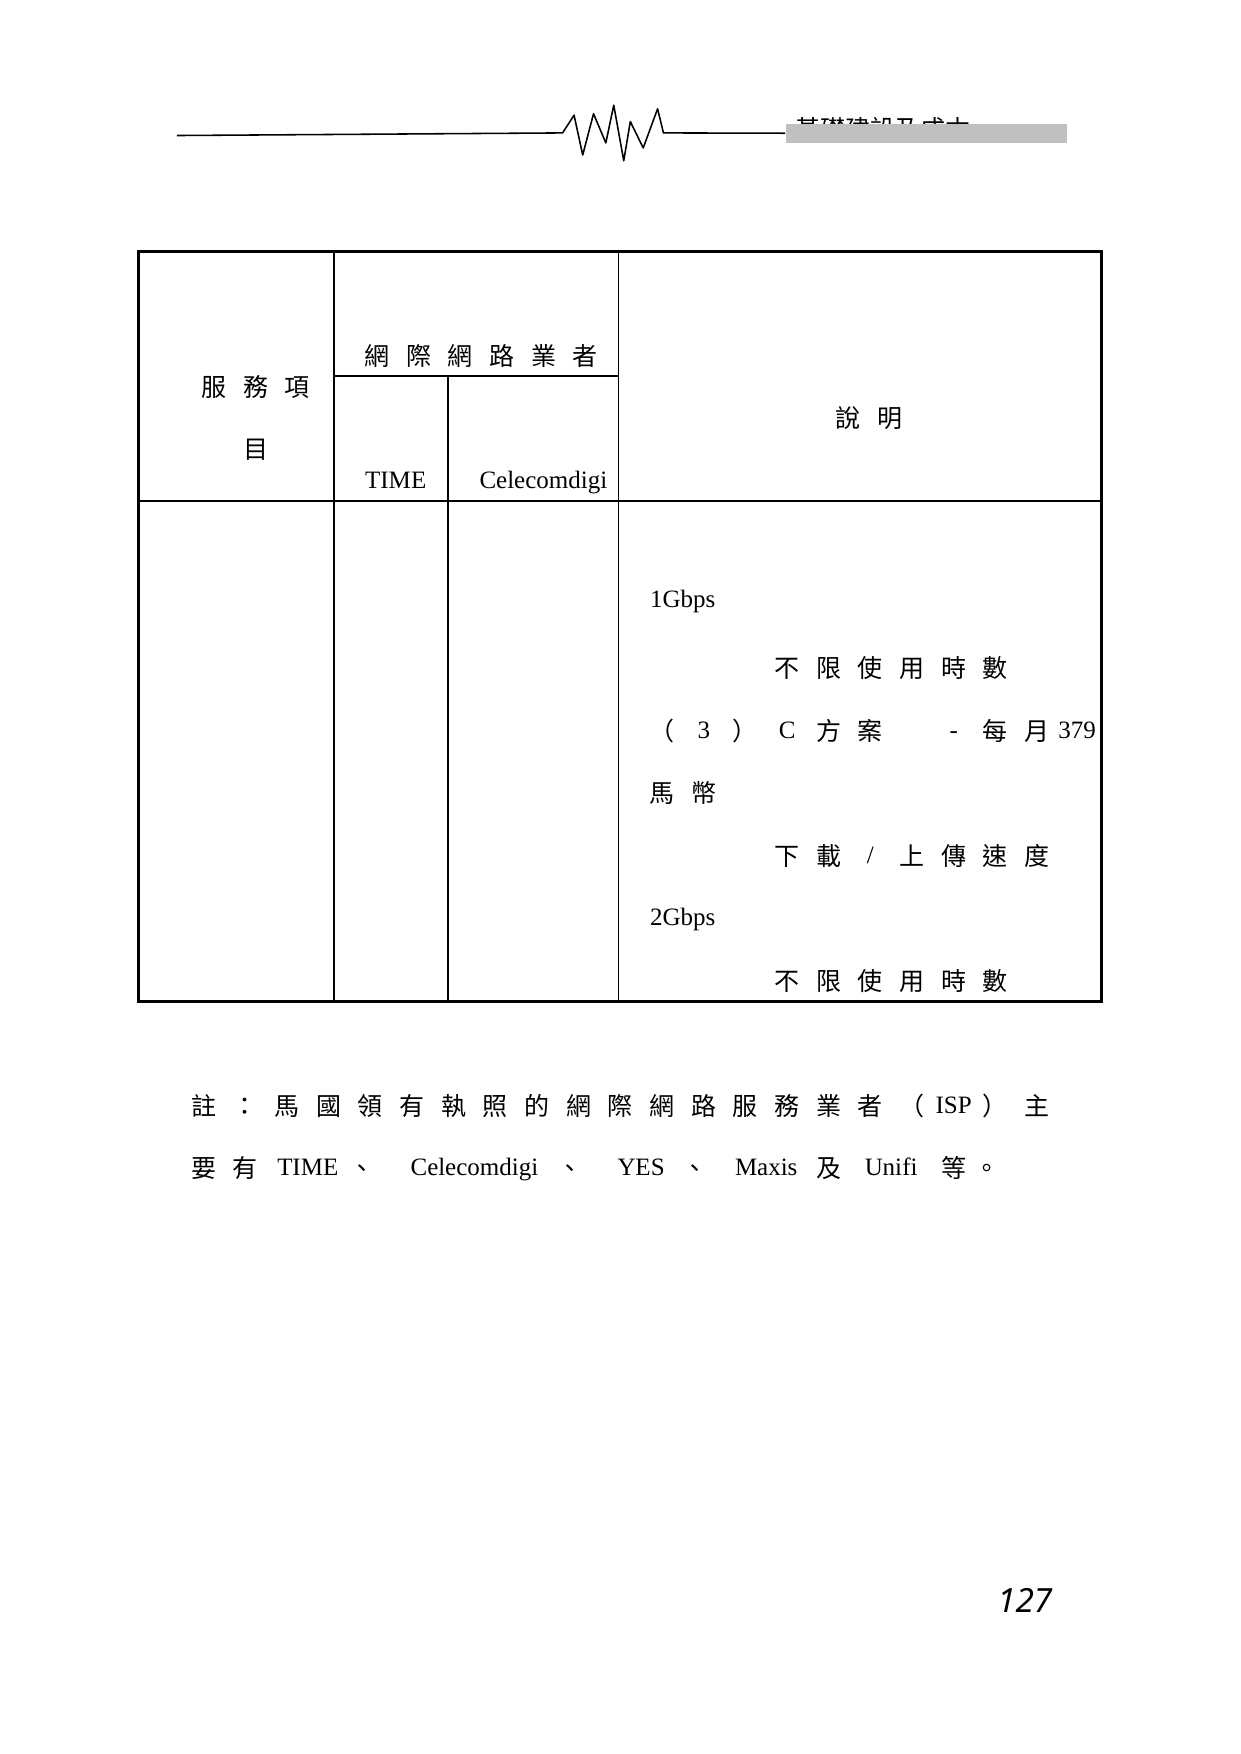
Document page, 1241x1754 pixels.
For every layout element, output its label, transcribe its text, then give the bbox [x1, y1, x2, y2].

table_cell [335, 502, 447, 1000]
text 註：馬國領有執照的網際網路服務業者（ISP）主要有TIME、Celecomdigi、YES、Maxis及Unifi等。 [183, 1063, 1058, 1188]
table_cell [140, 502, 333, 1000]
table_cell Celecomdigi [449, 377, 618, 500]
table_header 服務項目 [140, 253, 333, 500]
table_cell [449, 502, 618, 1000]
table_header 說明 [619, 253, 1100, 500]
table_header 網際網路業者 [335, 253, 618, 375]
table_cell 1Gbps 不限使用時數 （3）C方案 -每月379馬幣 下載/上傳速度2Gbps 不限使用時數 [619, 502, 1100, 1000]
table_cell TIME [335, 377, 447, 500]
